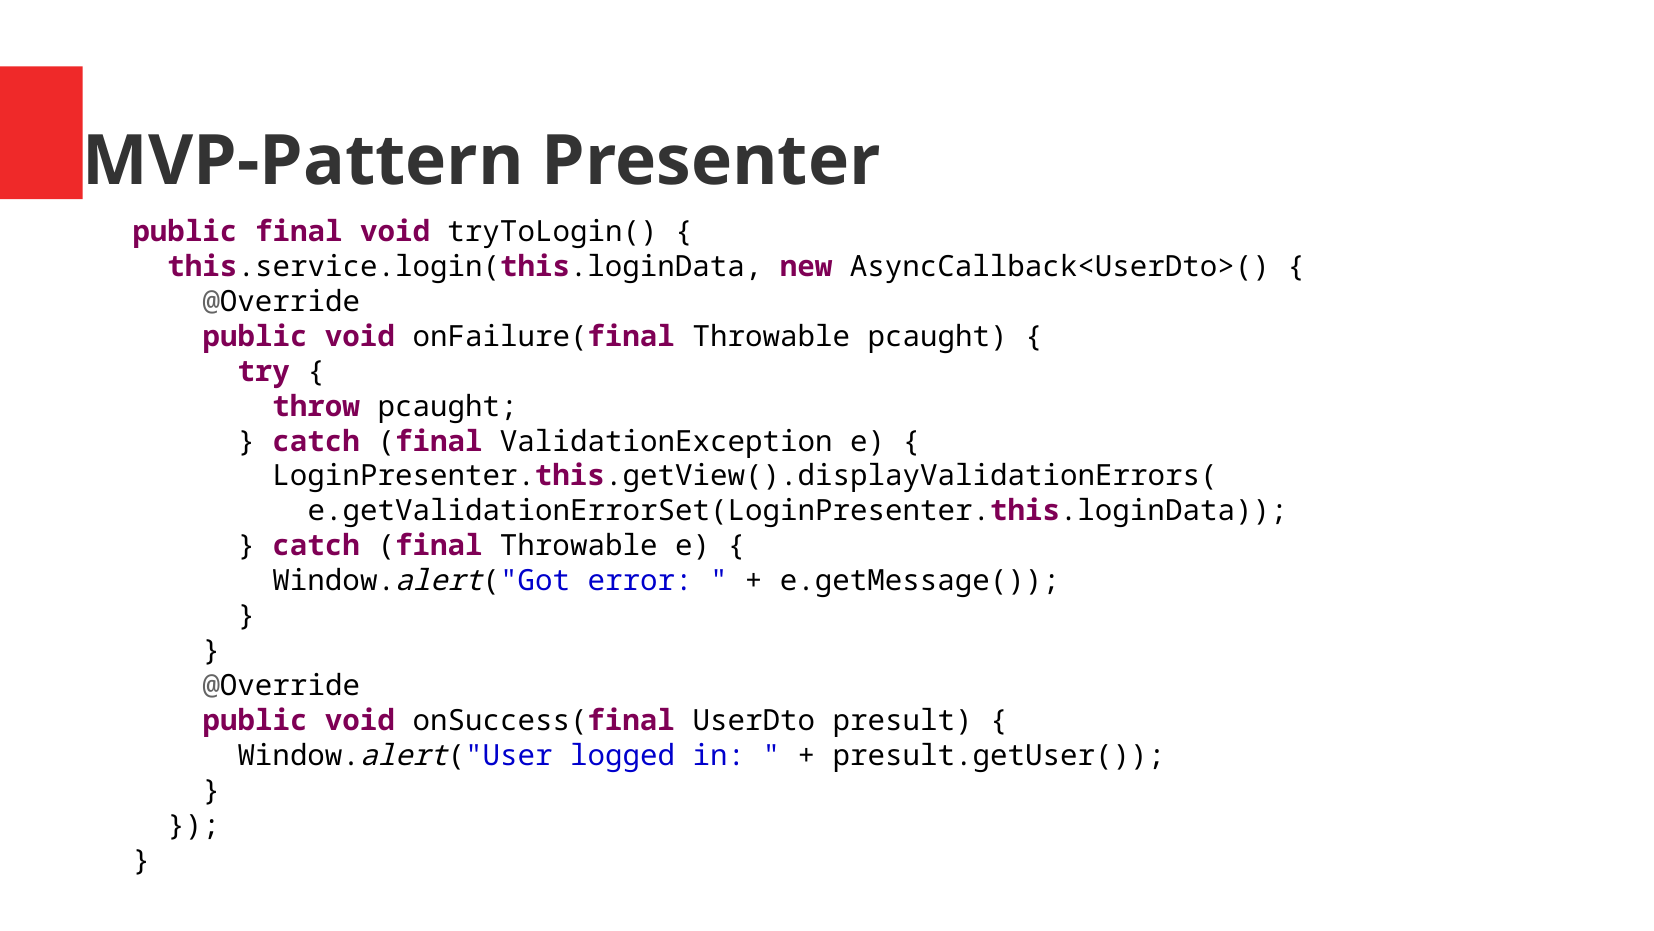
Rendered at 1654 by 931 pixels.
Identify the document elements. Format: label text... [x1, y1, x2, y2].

title MVP-Pattern Presenter [82, 33, 1571, 196]
text_box public final void tryToLogin() { this.service.login(this.loginData, new AsyncCallback<UserDto>() { @Override public void onFailure(final Throwable pcaught) { try { throw pcaught; } catch (final ValidationException e) { LoginPresenter.this.getView().displayValidationErrors( e.getValidationErrorSet(LoginPresenter.this.loginData)); } catch (final Throwable e) { Window.alert("Got error: " + e.getMessage()); } } @Override public void onSuccess(final UserDto presult) { Window.alert("User logged in: " + presult.getUser()); } }); } [82, 204, 1560, 884]
